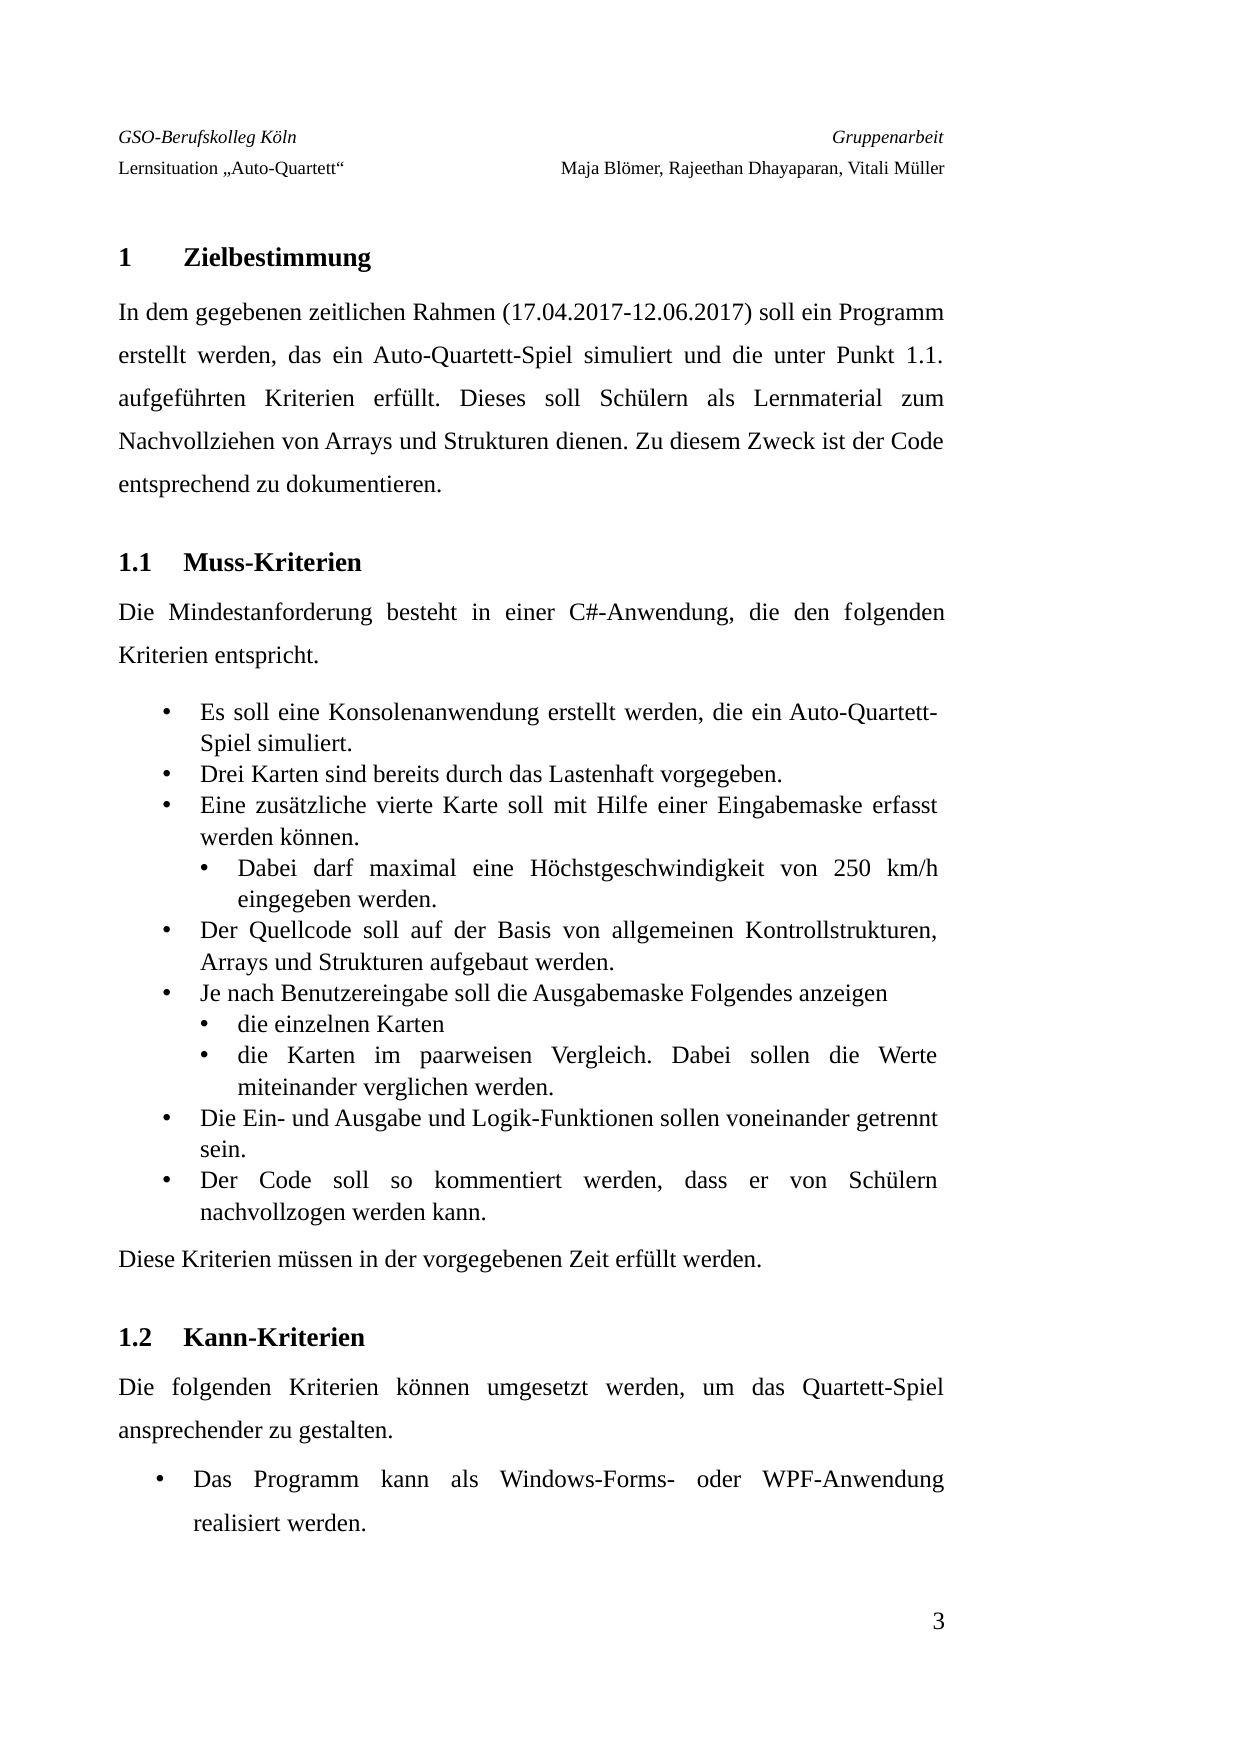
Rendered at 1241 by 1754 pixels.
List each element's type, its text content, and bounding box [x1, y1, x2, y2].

text In dem gegebenen zeitlichen Rahmen (17.04.2017-12.06.2017) soll ein Programm erstellt werden, das ein Auto-Quartett-Spiel simuliert und die unter Punkt 1.1. aufgeführten Kriterien erfüllt. Dieses soll Schülern als Lernmaterial zum Nachvollziehen von Arrays und Strukturen dienen. Zu diesem Zweck ist der Code entsprechend zu dokumentieren. [118, 297, 945, 498]
text Diese Kriterien müssen in der vorgegebenen Zeit erfüllt werden. [118, 1244, 945, 1273]
subtitle Muss-Kriterien [118, 543, 945, 579]
table_header Es soll eine Konsolenanwendung erstellt werden, die ein Auto-Quartett-Spiel simuliert. Drei Karten sind bereits durch das Lastenhaft vorgegeben. Eine zusätzliche vierte Karte soll mit Hilfe einer Eingabemaske erfasst werden können. Dabei darf maximal eine Höchstgeschwindigkeit von 250 km/h eingegeben werden. Der Quellcode soll auf der Basis von allgemeinen Kontrollstrukturen, Arrays und Strukturen aufgebaut werden. Je nach Benutzereingabe soll die Ausgabemaske Folgendes anzeigen die einzelnen Karten die Karten im paarweisen Vergleich. Dabei sollen die Werte miteinander verglichen werden. Die Ein- und Ausgabe und Logik-Funktionen sollen voneinander getrennt sein. Der Code soll so kommentiert werden, dass er von Schülern nachvollzogen werden kann. [119, 689, 944, 1232]
text Die Mindestanforderung besteht in einer C#-Anwendung, die den folgenden Kriterien entspricht. [118, 597, 945, 669]
subtitle Kann-Kriterien [118, 1318, 945, 1353]
subtitle Zielbestimmung [118, 241, 945, 272]
list Das Programm kann als Windows-Forms- oder WPF-Anwendung realisiert werden. [156, 1464, 945, 1536]
text Die folgenden Kriterien können umgesetzt werden, um das Quartett-Spiel ansprechender zu gestalten. [118, 1372, 945, 1444]
